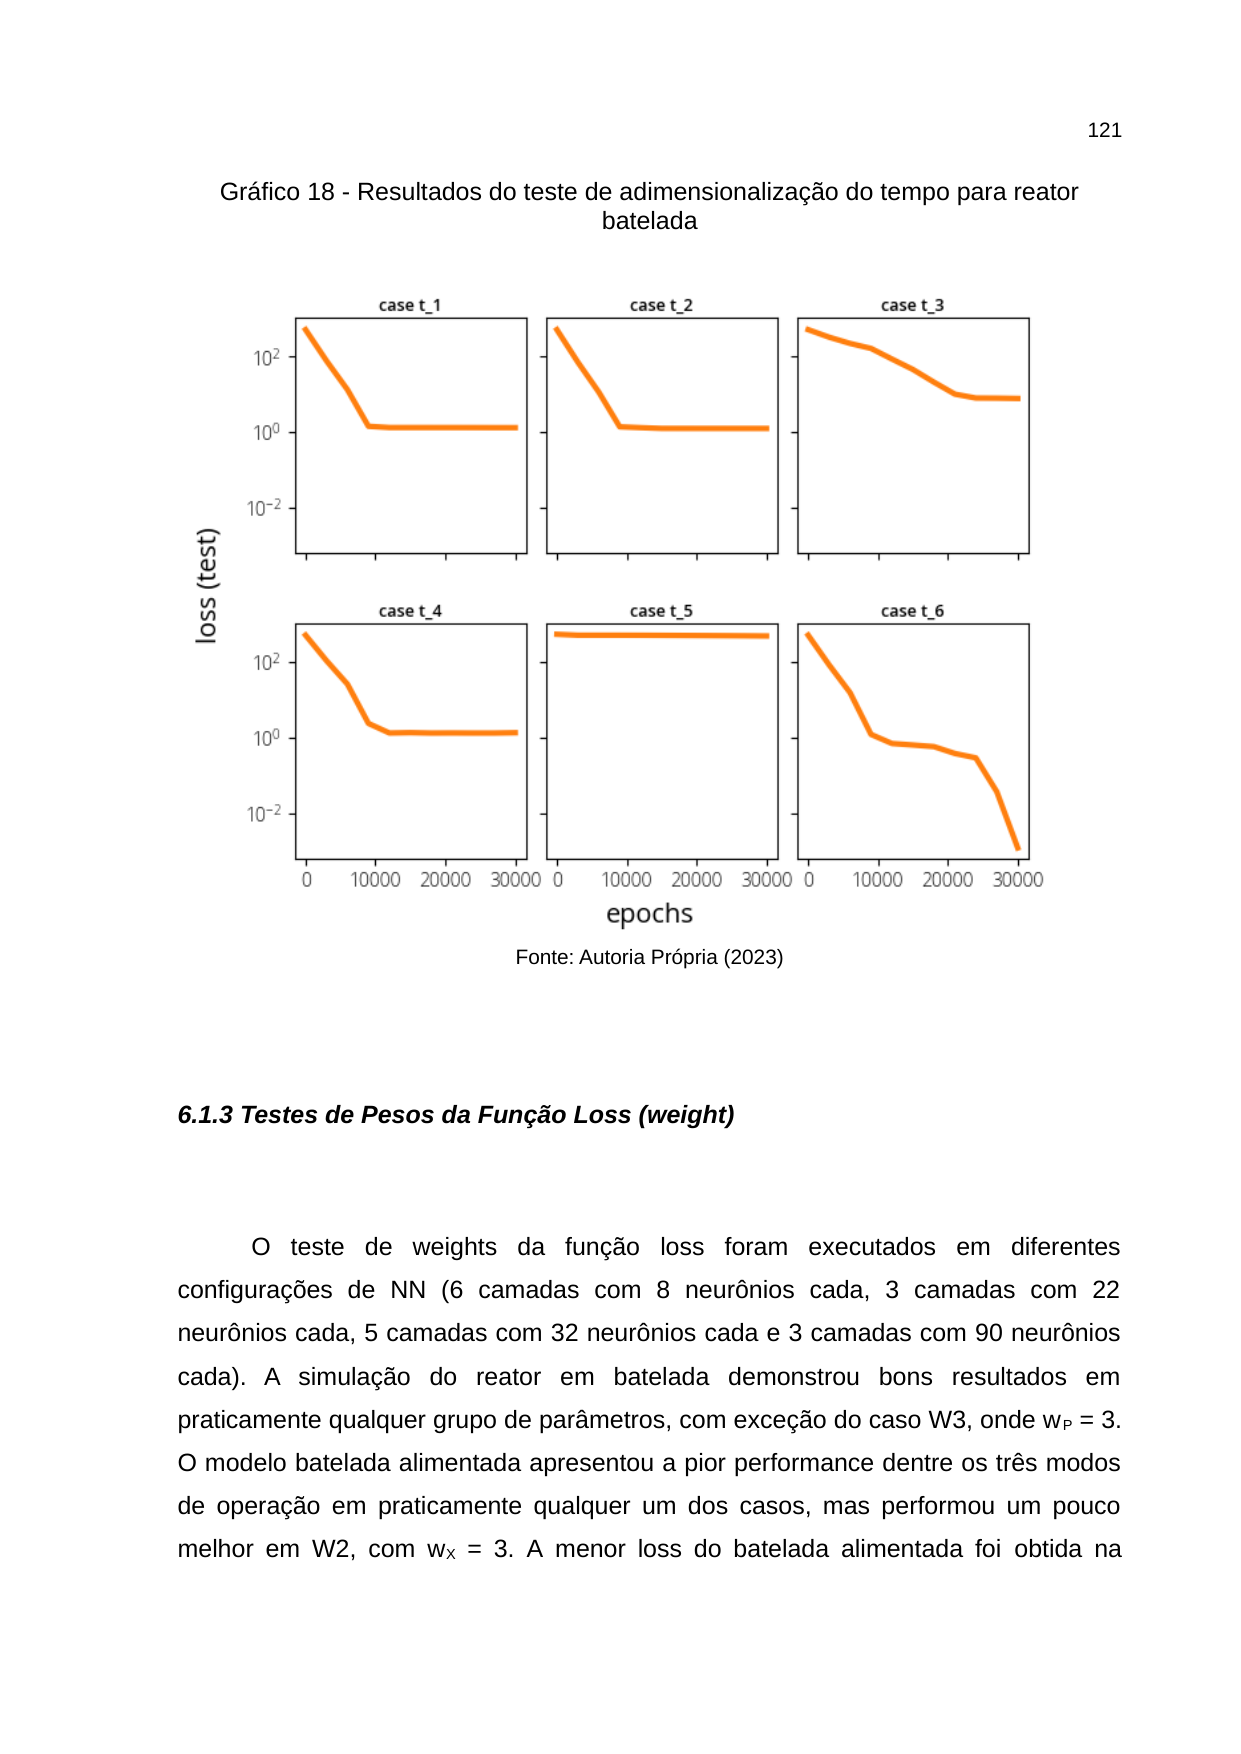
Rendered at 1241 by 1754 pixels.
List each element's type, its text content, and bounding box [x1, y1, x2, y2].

text Gráfico 18 - Resultados do teste de adimensionalização do tempo para reator batelada [177, 177, 1122, 234]
text Fonte: Autoria Própria (2023) [177, 945, 1122, 969]
text O teste de weights da função loss foram executados em diferentes configurações de NN (6 camadas com 8 neurônios cada, 3 camadas com 22 neurônios cada, 5 camadas com 32 neurônios cada e 3 camadas com 90 neurônios cada). A simulação do reator em batelada demonstrou bons resultados em praticamente qualquer grupo de parâmetros, com exceção do caso W3, onde wP = 3. O modelo batelada alimentada apresentou a pior performance dentre os três modos de operação em praticamente qualquer um dos casos, mas performou um pouco melhor em W2, com wX = 3. A menor loss do batelada alimentada foi obtida na [177, 1232, 1122, 1563]
picture [177, 234, 1123, 936]
subtitle Testes de Pesos da Função Loss (weight) [177, 1101, 1122, 1129]
